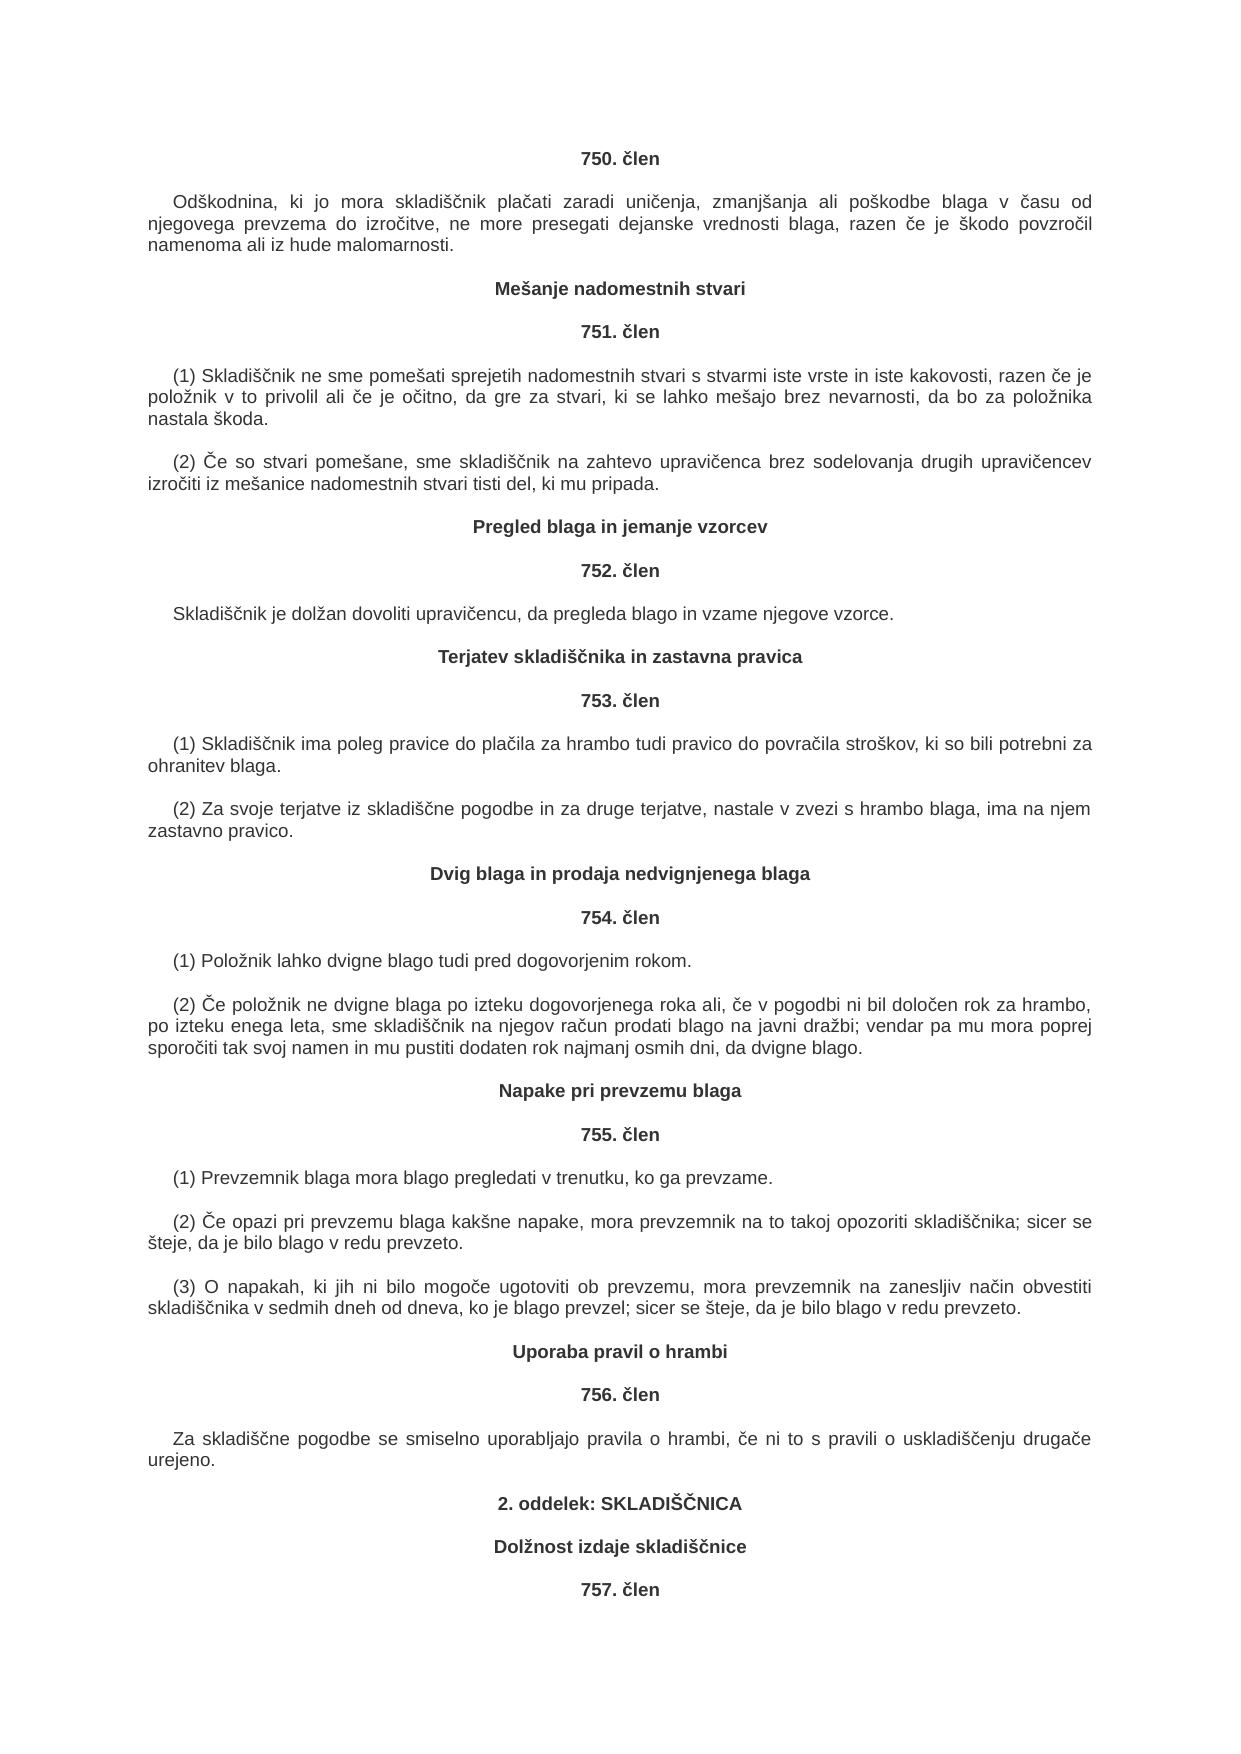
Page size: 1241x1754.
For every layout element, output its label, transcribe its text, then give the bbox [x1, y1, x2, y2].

text (2) Za svoje terjatve iz skladiščne pogodbe in za druge terjatve, nastale v zvezi s hrambo blaga, ima na njem zastavno pravico. [148, 798, 1093, 841]
text 2. oddelek: SKLADIŠČNICA [148, 1492, 1093, 1514]
text Uporaba pravil o hrambi [148, 1340, 1093, 1362]
text (2) Če opazi pri prevzemu blaga kakšne napake, mora prevzemnik na to takoj opozoriti skladiščnika; sicer se šteje, da je bilo blago v redu prevzeto. [148, 1210, 1093, 1253]
text 757. člen [148, 1579, 1093, 1601]
text Odškodnina, ki jo mora skladiščnik plačati zaradi uničenja, zmanjšanja ali poškodbe blaga v času od njegovega prevzema do izročitve, ne more presegati dejanske vrednosti blaga, razen če je škodo povzročil namenoma ali iz hude malomarnosti. [148, 191, 1093, 256]
text 753. člen [148, 690, 1093, 711]
text 750. člen [148, 148, 1093, 169]
text Terjatev skladiščnika in zastavna pravica [148, 646, 1093, 668]
text 751. člen [148, 321, 1093, 343]
text (3) O napakah, ki jih ni bilo mogoče ugotoviti ob prevzemu, mora prevzemnik na zanesljiv način obvestiti skladiščnika v sedmih dneh od dneva, ko je blago prevzel; sicer se šteje, da je bilo blago v redu prevzeto. [148, 1275, 1093, 1318]
text (1) Skladiščnik ne sme pomešati sprejetih nadomestnih stvari s stvarmi iste vrste in iste kakovosti, razen če je položnik v to privolil ali če je očitno, da gre za stvari, ki se lahko mešajo brez nevarnosti, da bo za položnika nastala škoda. [148, 364, 1093, 429]
text Pregled blaga in jemanje vzorcev [148, 516, 1093, 538]
text 755. člen [148, 1123, 1093, 1145]
text (2) Če so stvari pomešane, sme skladiščnik na zahtevo upravičenca brez sodelovanja drugih upravičencev izročiti iz mešanice nadomestnih stvari tisti del, ki mu pripada. [148, 451, 1093, 494]
text (1) Prevzemnik blaga mora blago pregledati v trenutku, ko ga prevzame. [148, 1167, 1093, 1188]
text Dvig blaga in prodaja nedvignjenega blaga [148, 863, 1093, 885]
text Napake pri prevzemu blaga [148, 1080, 1093, 1102]
text 756. člen [148, 1384, 1093, 1405]
text (2) Če položnik ne dvigne blaga po izteku dogovorjenega roka ali, če v pogodbi ni bil določen rok za hrambo, po izteku enega leta, sme skladiščnik na njegov račun prodati blago na javni dražbi; vendar pa mu mora poprej sporočiti tak svoj namen in mu pustiti dodaten rok najmanj osmih dni, da dvigne blago. [148, 993, 1093, 1058]
text (1) Skladiščnik ima poleg pravice do plačila za hrambo tudi pravico do povračila stroškov, ki so bili potrebni za ohranitev blaga. [148, 733, 1093, 776]
text Mešanje nadomestnih stvari [148, 278, 1093, 299]
text Za skladiščne pogodbe se smiselno uporabljajo pravila o hrambi, če ni to s pravili o uskladiščenju drugače urejeno. [148, 1427, 1093, 1470]
text 752. člen [148, 559, 1093, 581]
text (1) Položnik lahko dvigne blago tudi pred dogovorjenim rokom. [148, 950, 1093, 972]
text 754. člen [148, 907, 1093, 928]
text Dolžnost izdaje skladiščnice [148, 1536, 1093, 1557]
text Skladiščnik je dolžan dovoliti upravičencu, da pregleda blago in vzame njegove vzorce. [148, 603, 1093, 624]
